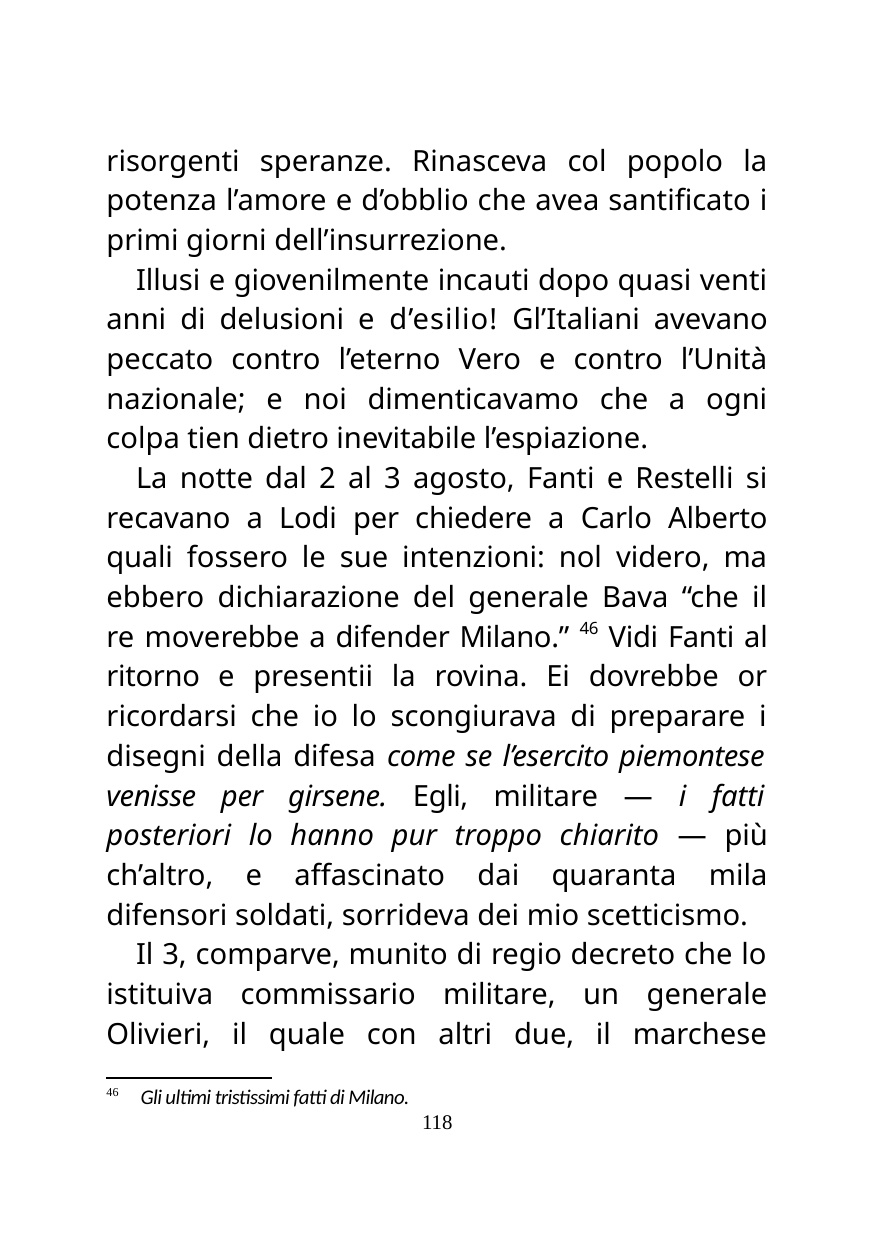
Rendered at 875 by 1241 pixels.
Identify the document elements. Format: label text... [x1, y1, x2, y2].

text Il 3, comparve, munito di regio decreto che lo istituiva commissario militare, un generale Olivieri, il quale con altri due, il marchese [106, 933, 768, 1053]
text Illusi e giovenilmente incauti dopo quasi venti anni di delusioni e d’esilio! Gl’Italiani avevano peccato contro l’eterno Vero e contro l’Unità nazionale; e noi dimenticavamo che a ogni colpa tien dietro inevitabile l’espiazione. [106, 259, 768, 457]
text Gli ultimi tristissimi fatti di Milano. [106, 1084, 768, 1110]
text risorgenti speranze. Rinasceva col popolo la potenza l’amore e d’obblio che avea santificato i primi giorni dell’insurrezione. [106, 140, 768, 259]
text La notte dal 2 al 3 agosto, Fanti e Restelli si recavano a Lodi per chiedere a Carlo Alberto quali fossero le sue intenzioni: nol videro, ma ebbero dichiarazione del generale Bava “che il re moverebbe a difender Milano.” Vidi Fanti al ritorno e presentii la rovina. Ei dovrebbe or ricordarsi che io lo scongiurava di preparare i disegni della difesa come se l’esercito piemontese venisse per girsene. Egli, militare — i fatti posteriori lo hanno pur troppo chiarito — più ch’altro, e affascinato dai quaranta mila difensori soldati, sorrideva dei mio scetticismo. [106, 457, 768, 933]
